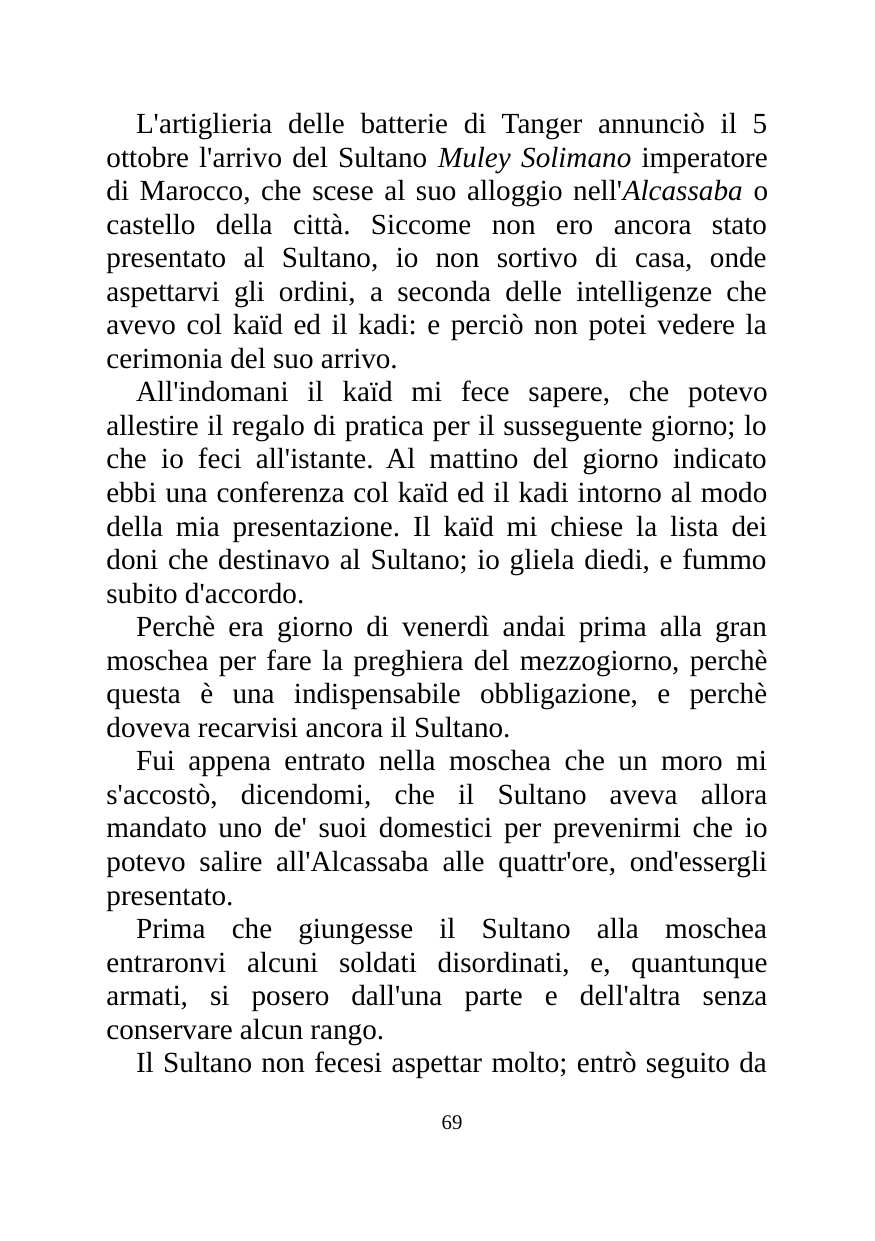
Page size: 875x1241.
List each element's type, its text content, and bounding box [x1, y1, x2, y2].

text Il Sultano non fecesi aspettar molto; entrò seguito da [106, 1045, 768, 1079]
text Fui appena entrato nella moschea che un moro mi s'accostò, dicendomi, che il Sultano aveva allora mandato uno de' suoi domestici per prevenirmi che io potevo salire all'Alcassaba alle quattr'ore, ond'essergli presentato. [106, 743, 768, 911]
text L'artiglieria delle batterie di Tanger annunciò il 5 ottobre l'arrivo del Sultano Muley Solimano imperatore di Marocco, che scese al suo alloggio nell'Alcassaba o castello della città. Siccome non ero ancora stato presentato al Sultano, io non sortivo di casa, onde aspettarvi gli ordini, a seconda delle intelligenze che avevo col kaïd ed il kadi: e perciò non potei vedere la cerimonia del suo arrivo. [106, 106, 768, 374]
text All'indomani il kaïd mi fece sapere, che potevo allestire il regalo di pratica per il susseguente giorno; lo che io feci all'istante. Al mattino del giorno indicato ebbi una conferenza col kaïd ed il kadi intorno al modo della mia presentazione. Il kaïd mi chiese la lista dei doni che destinavo al Sultano; io gliela diedi, e fummo subito d'accordo. [106, 374, 768, 609]
text Perchè era giorno di venerdì andai prima alla gran moschea per fare la preghiera del mezzogiorno, perchè questa è una indispensabile obbligazione, e perchè doveva recarvisi ancora il Sultano. [106, 609, 768, 743]
text Prima che giungesse il Sultano alla moschea entraronvi alcuni soldati disordinati, e, quantunque armati, si posero dall'una parte e dell'altra senza conservare alcun rango. [106, 911, 768, 1045]
